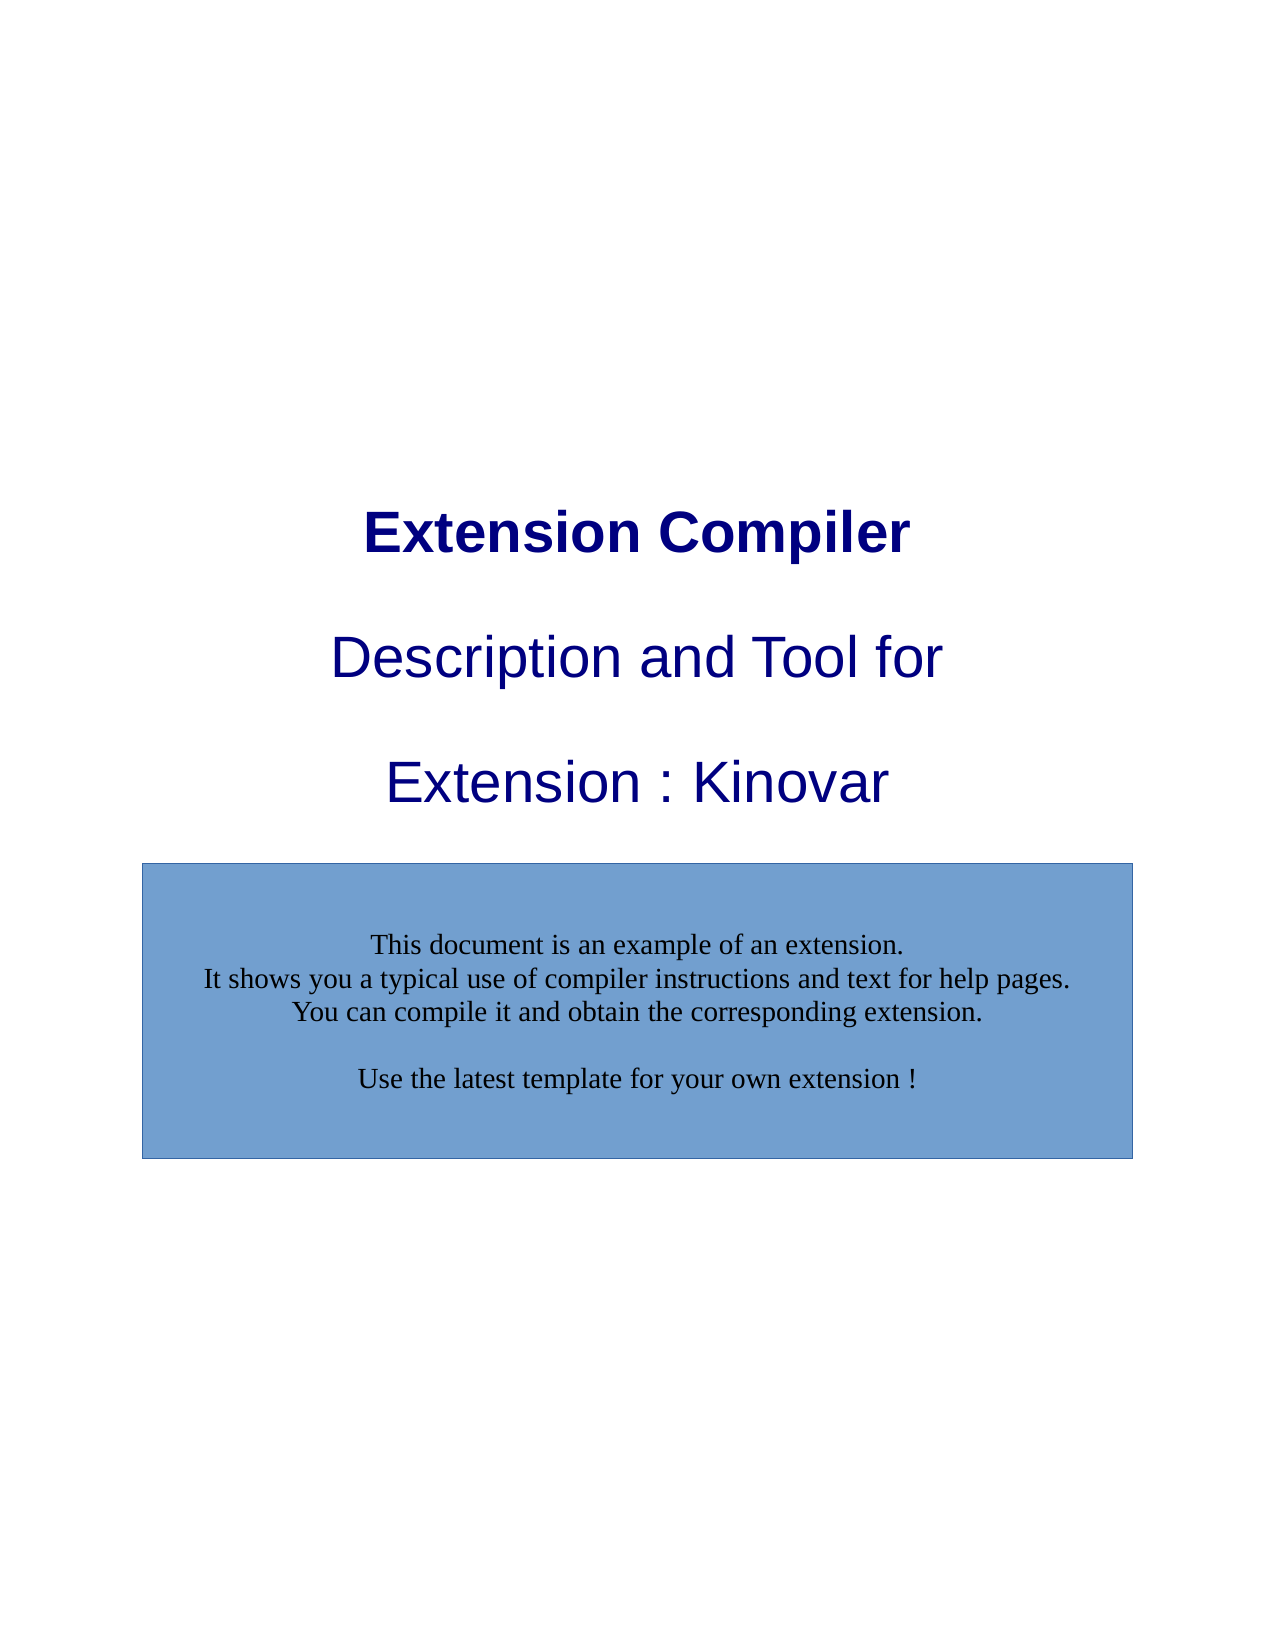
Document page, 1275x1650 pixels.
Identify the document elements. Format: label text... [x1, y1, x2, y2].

text Extension Compiler [153, 500, 1121, 565]
text Extension : Kinovar [153, 749, 1121, 814]
text Description and Tool for [153, 624, 1121, 690]
